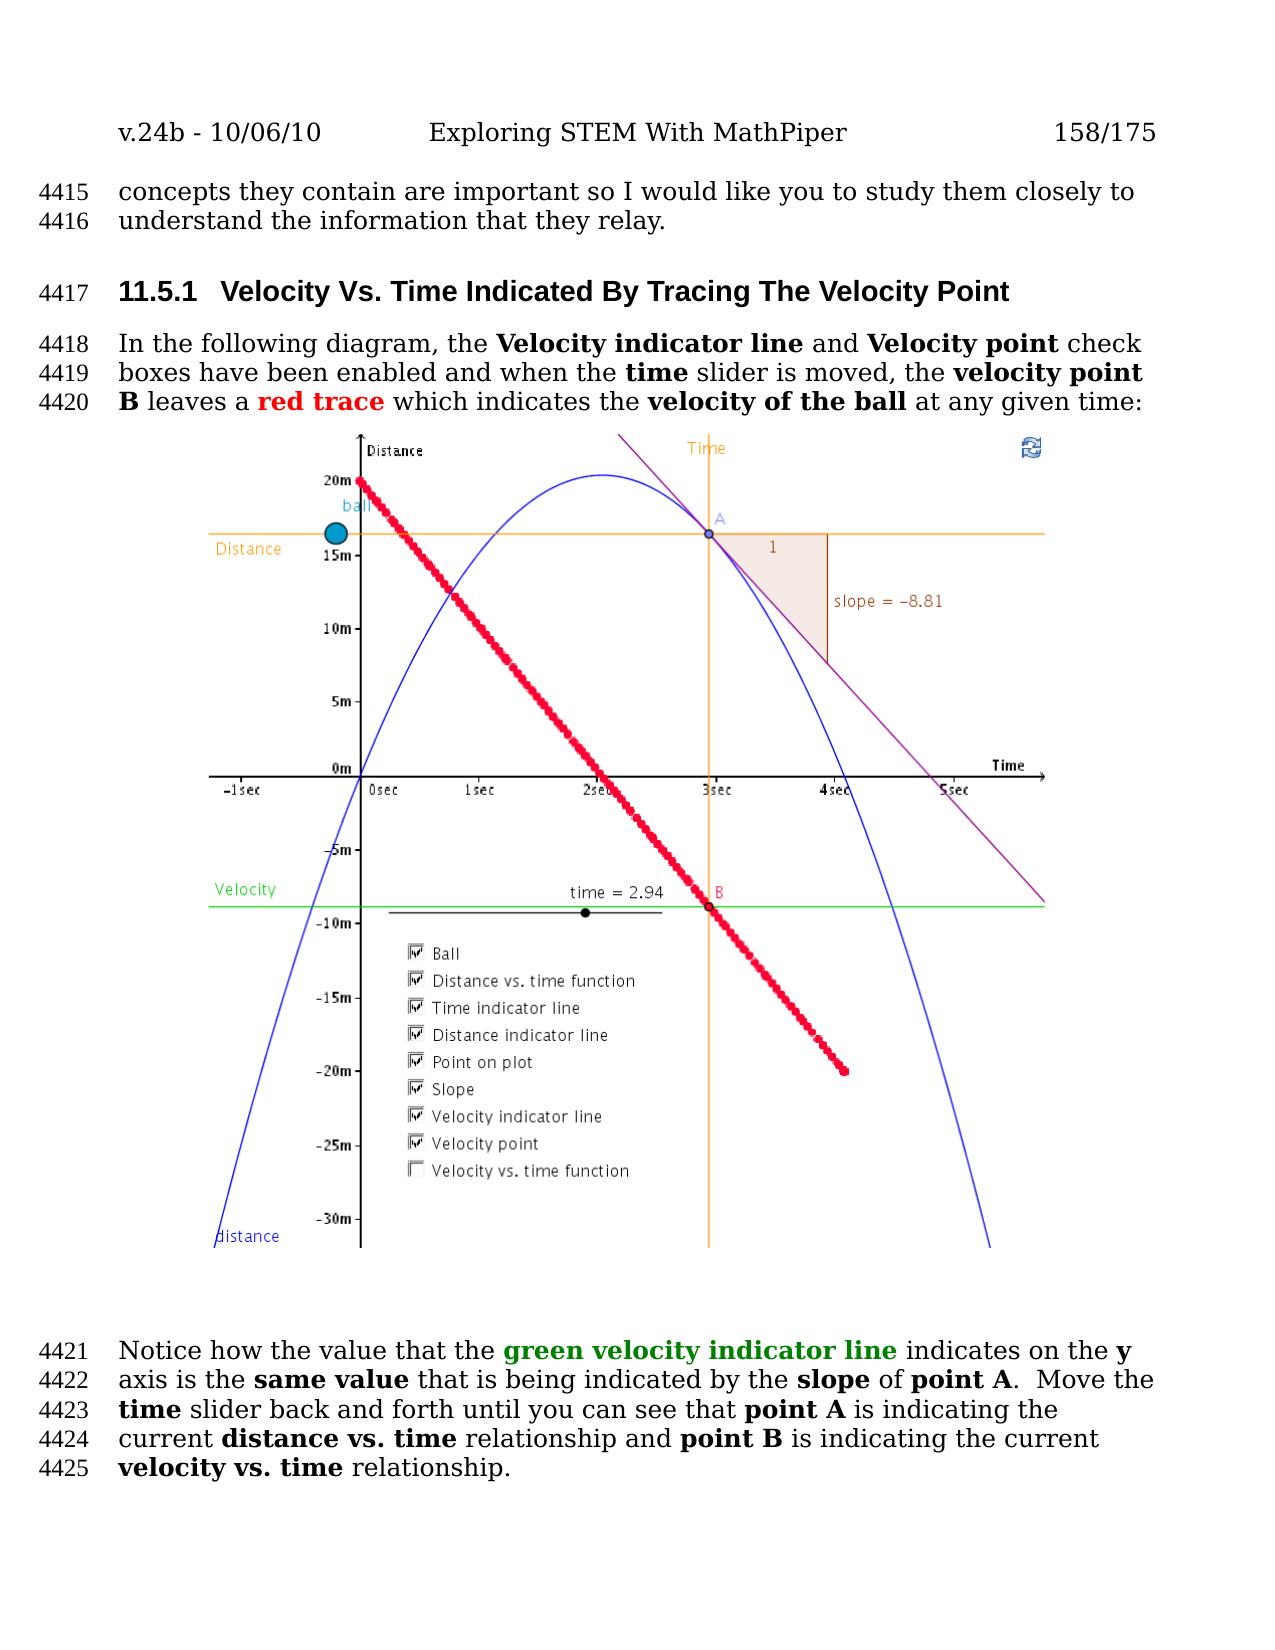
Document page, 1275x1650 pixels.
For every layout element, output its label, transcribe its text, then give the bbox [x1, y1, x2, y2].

text concepts they contain are important so I would like you to study them closely to understand the information that they relay. [118, 177, 1157, 235]
picture [208, 434, 1045, 1248]
text Notice how the value that the green velocity indicator line indicates on the y axis is the same value that is being indicated by the slope of point A. Move the time slider back and forth until you can see that point A is indicating the current distance vs. time relationship and point B is indicating the current velocity vs. time relationship. [118, 1336, 1157, 1483]
text In the following diagram, the Velocity indicator line and Velocity point check boxes have been enabled and when the time slider is moved, the velocity point B leaves a red trace which indicates the velocity of the ball at any given time: [118, 329, 1157, 417]
subtitle Velocity Vs. Time Indicated By Tracing The Velocity Point [118, 274, 1157, 308]
